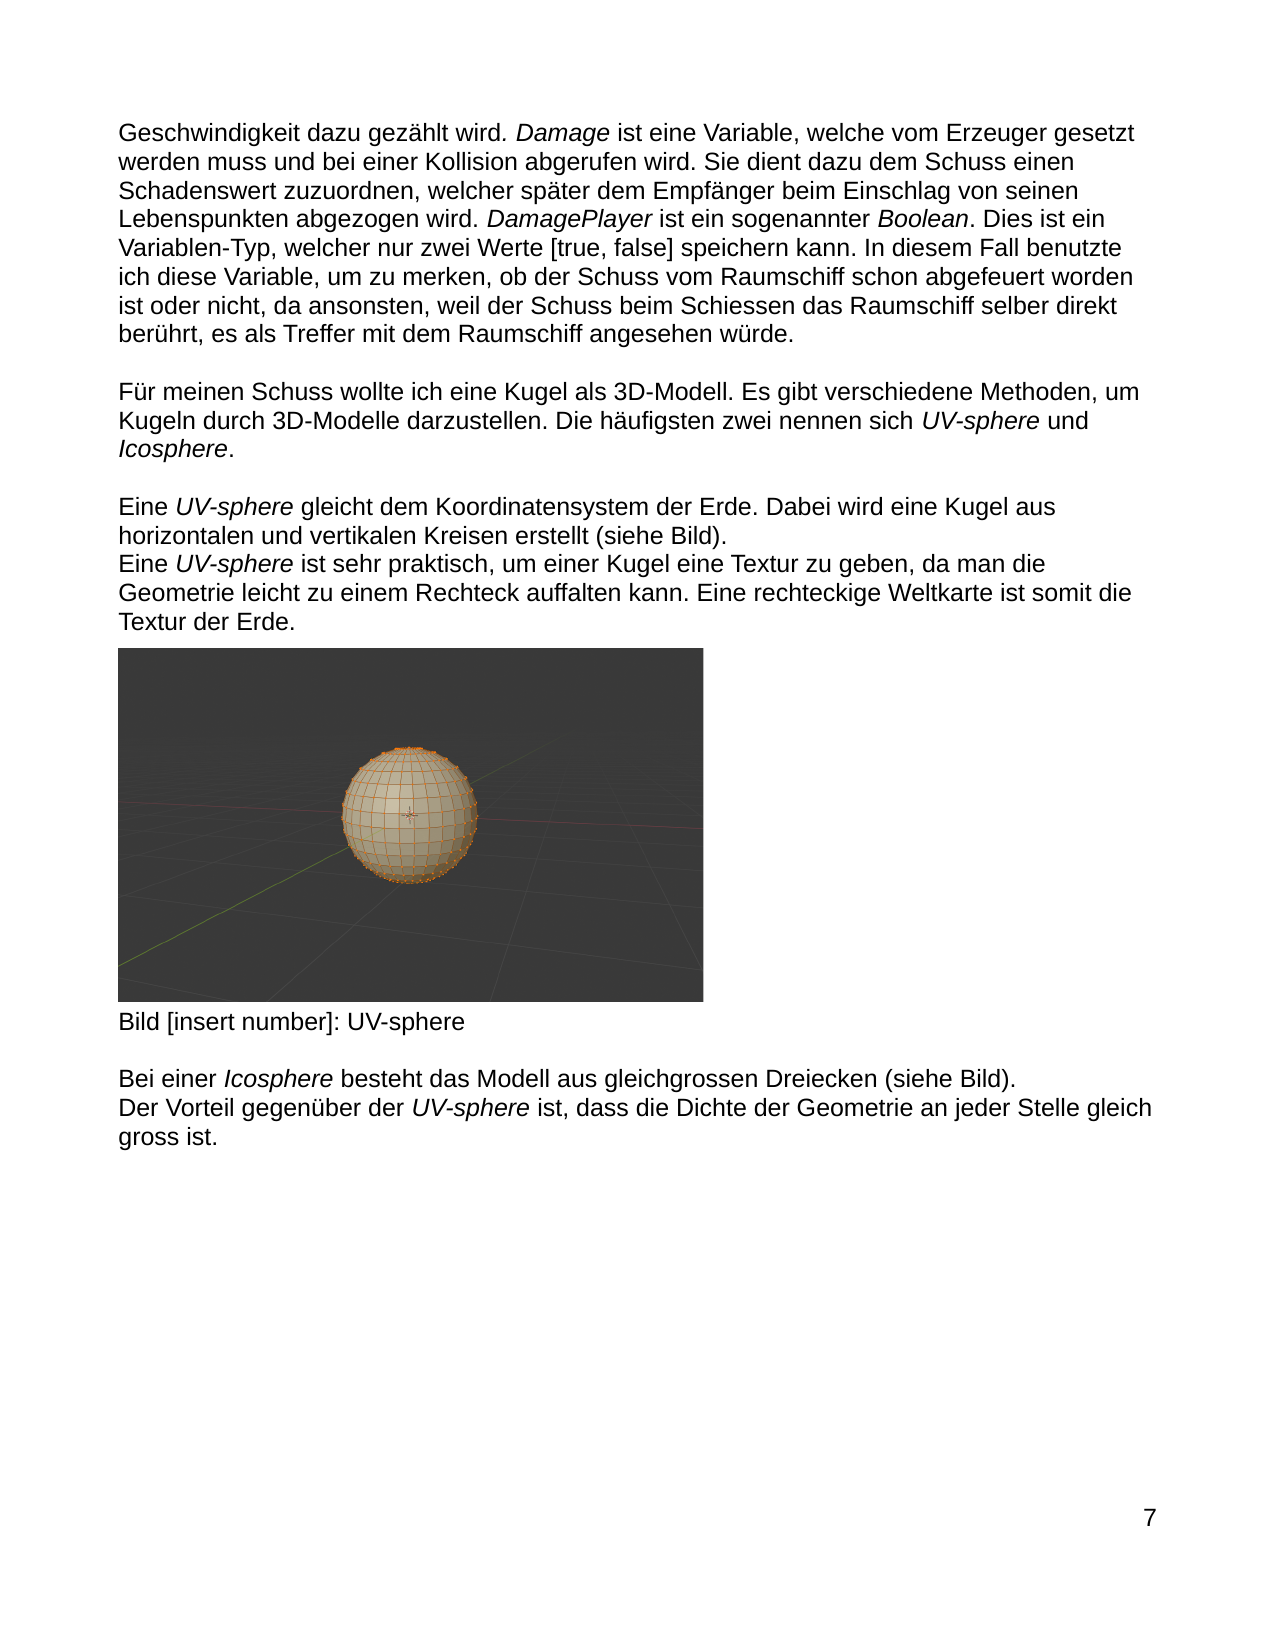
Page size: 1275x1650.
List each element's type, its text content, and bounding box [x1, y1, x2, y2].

text Bild [insert number]: UV-sphere [118, 1002, 703, 1036]
picture [118, 648, 704, 1002]
text Eine UV-sphere gleicht dem Koordinatensystem der Erde. Dabei wird eine Kugel aus horizontalen und vertikalen Kreisen erstellt (siehe Bild). Eine UV-sphere ist sehr praktisch, um einer Kugel eine Textur zu geben, da man die Geometrie leicht zu einem Rechteck auffalten kann. Eine rechteckige Weltkarte ist somit die Textur der Erde. [118, 492, 1157, 636]
text Geschwindigkeit dazu gezählt wird. Damage ist eine Variable, welche vom Erzeuger gesetzt werden muss und bei einer Kollision abgerufen wird. Sie dient dazu dem Schuss einen Schadenswert zuzuordnen, welcher später dem Empfänger beim Einschlag von seinen Lebenspunkten abgezogen wird. DamagePlayer ist ein sogenannter Boolean. Dies ist ein Variablen-Typ, welcher nur zwei Werte [true, false] speichern kann. In diesem Fall benutzte ich diese Variable, um zu merken, ob der Schuss vom Raumschiff schon abgefeuert worden ist oder nicht, da ansonsten, weil der Schuss beim Schiessen das Raumschiff selber direkt berührt, es als Treffer mit dem Raumschiff angesehen würde. [118, 118, 1157, 348]
text Für meinen Schuss wollte ich eine Kugel als 3D-Modell. Es gibt verschiedene Methoden, um Kugeln durch 3D-Modelle darzustellen. Die häufigsten zwei nennen sich UV-sphere und Icosphere. [118, 377, 1157, 463]
text Bei einer Icosphere besteht das Modell aus gleichgrossen Dreiecken (siehe Bild). Der Vorteil gegenüber der UV-sphere ist, dass die Dichte der Geometrie an jeder Stelle gleich gross ist. [118, 1064, 1157, 1151]
